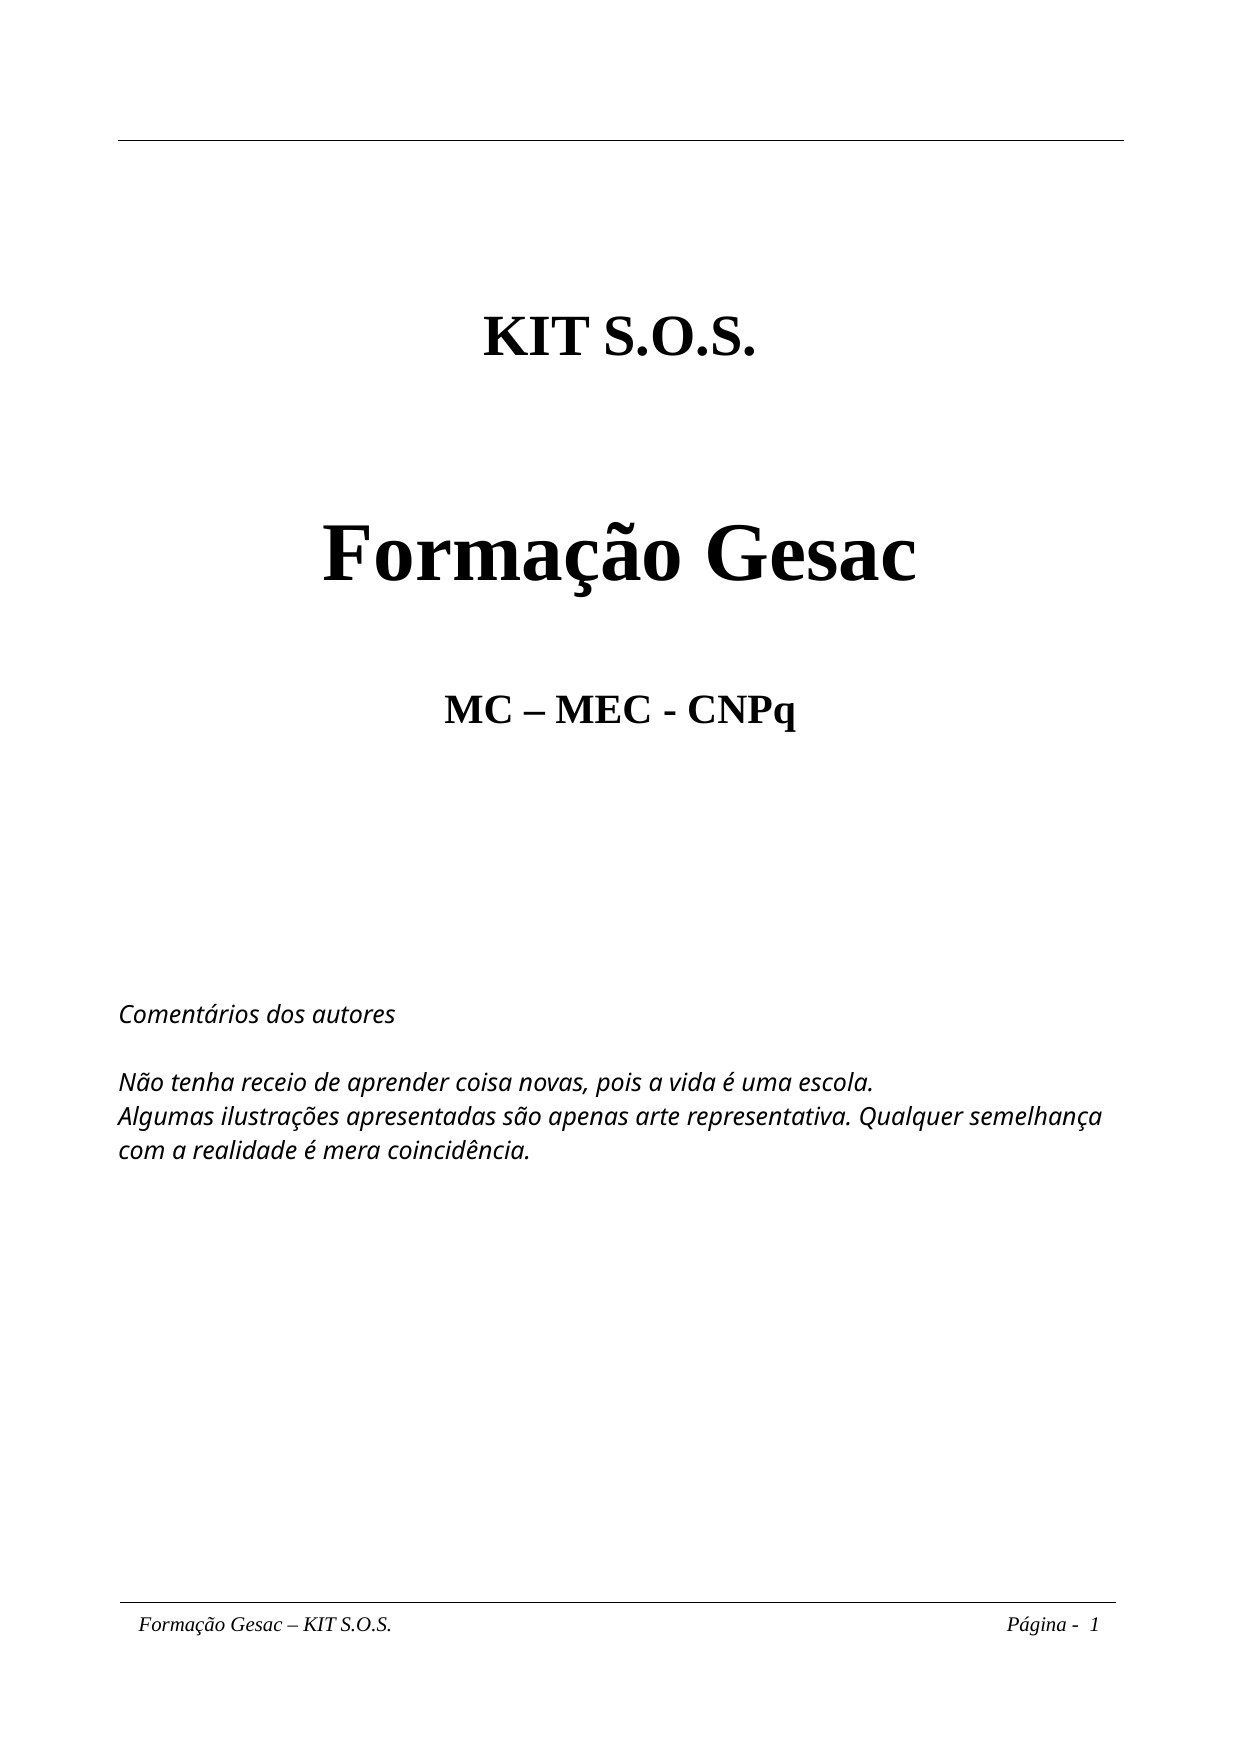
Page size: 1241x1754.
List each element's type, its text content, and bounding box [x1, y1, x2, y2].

text MC – MEC - CNPq [118, 684, 1122, 732]
text Não tenha receio de aprender coisa novas, pois a vida é uma escola. [118, 1064, 1122, 1098]
text KIT S.O.S. [118, 301, 1122, 368]
text Algumas ilustrações apresentadas são apenas arte representativa. Qualquer semelhança com a realidade é mera coincidência. [118, 1098, 1122, 1167]
text Formação Gesac [118, 502, 1122, 598]
text Comentários dos autores [118, 996, 1122, 1030]
